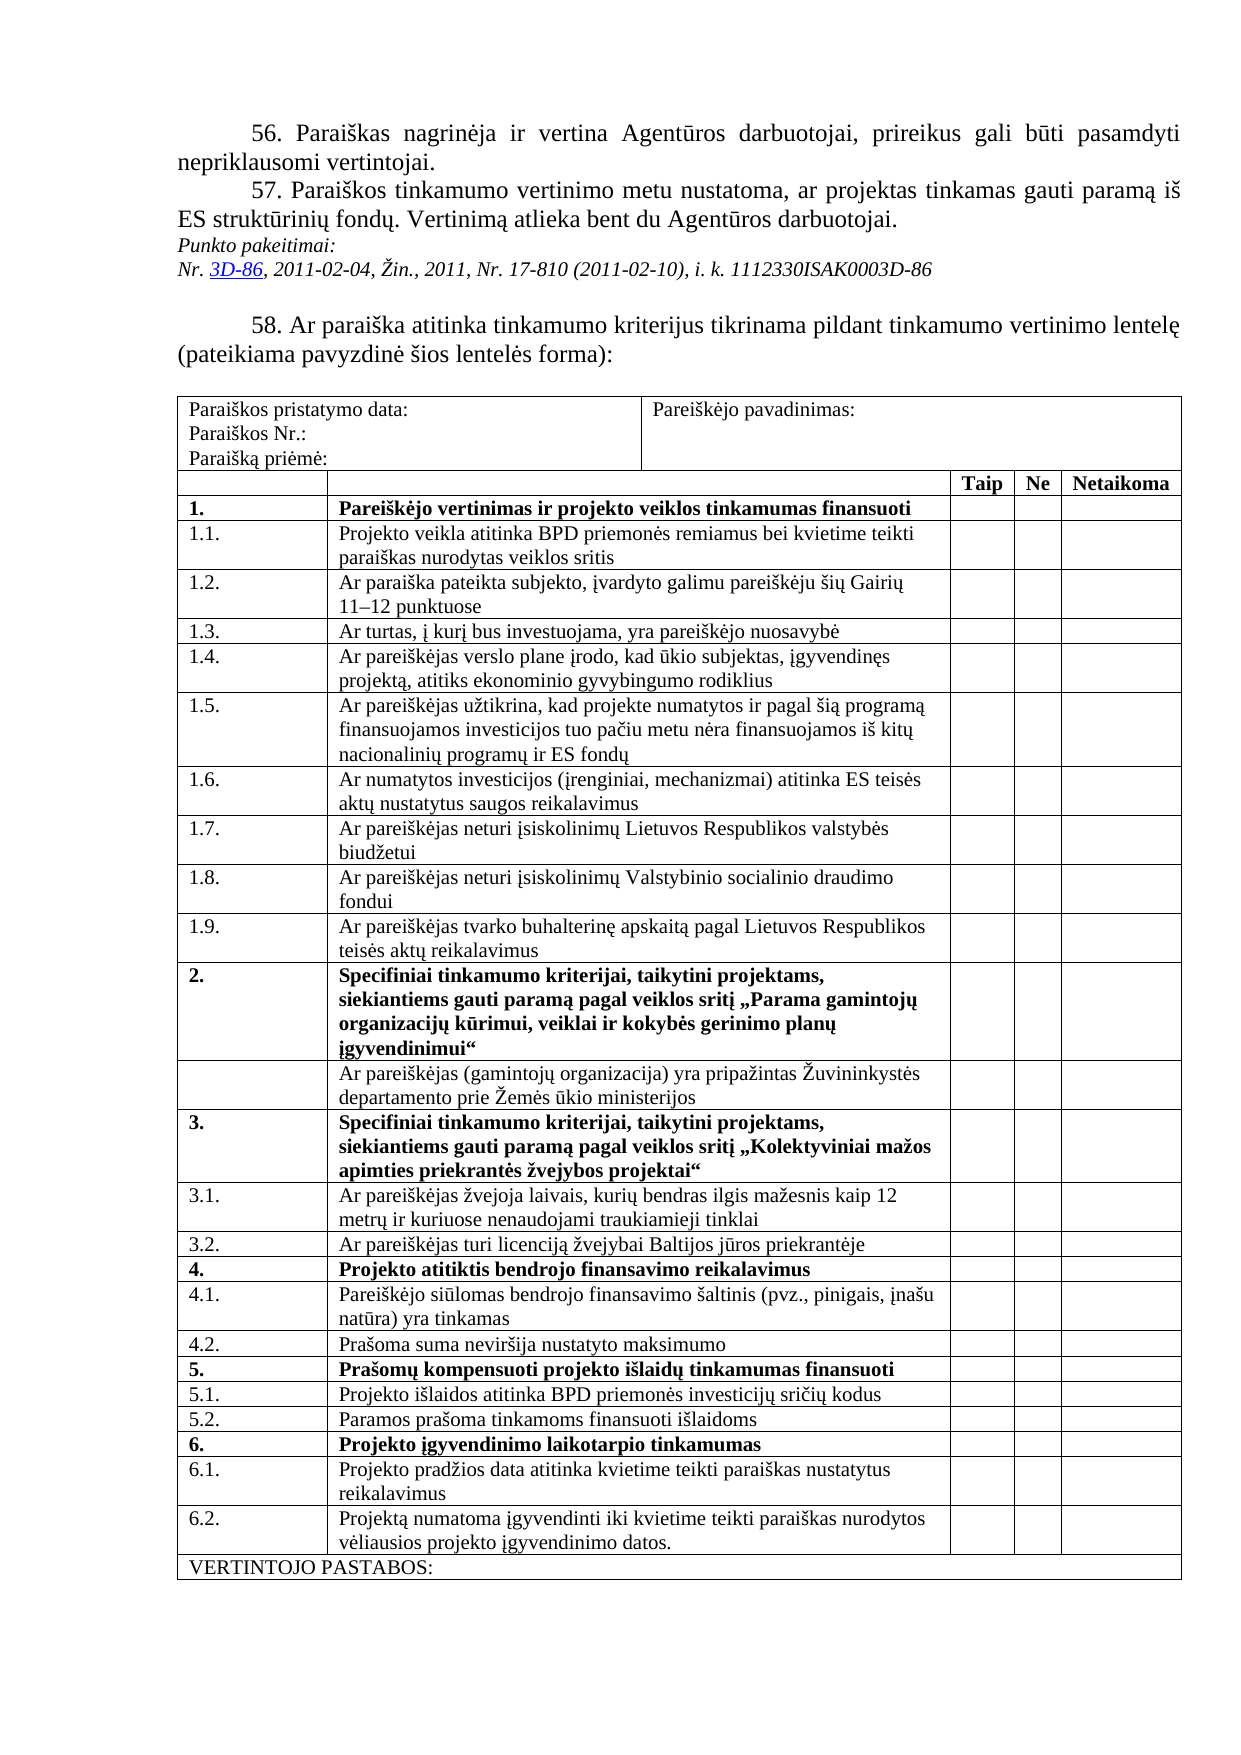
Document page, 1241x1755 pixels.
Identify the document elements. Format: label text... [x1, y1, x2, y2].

table_cell [1015, 1506, 1061, 1554]
table_cell [1015, 1110, 1061, 1182]
table_cell Prašoma suma neviršija nustatyto maksimumo [328, 1331, 950, 1356]
table_cell [951, 693, 1014, 766]
table_cell [1062, 1331, 1181, 1356]
table_cell [1015, 1257, 1061, 1281]
table_cell [1062, 570, 1181, 618]
table_cell [1015, 1432, 1061, 1456]
table_cell 1. [178, 496, 327, 520]
table_cell Ar paraiška pateikta subjekto, įvardyto galimu pareiškėju šių Gairių 11–12 punktuose [328, 570, 950, 618]
table_cell [951, 619, 1014, 643]
table_cell [951, 1357, 1014, 1381]
table_cell [1015, 644, 1061, 692]
table_cell 1.6. [178, 767, 327, 815]
table_cell Prašomų kompensuoti projekto išlaidų tinkamumas finansuoti [328, 1357, 950, 1381]
table_cell 1.8. [178, 865, 327, 913]
table_cell [1062, 1382, 1181, 1406]
text 57. Paraiškos tinkamumo vertinimo metu nustatoma, ar projektas tinkamas gauti paramą iš ES struktūrinių fondų. Vertinimą atlieka bent du Agentūros darbuotojai. [177, 176, 1181, 233]
table_cell [1062, 521, 1181, 569]
table_cell Ar pareiškėjas neturi įsiskolinimų Lietuvos Respublikos valstybės biudžetui [328, 816, 950, 864]
table_cell 1.7. [178, 816, 327, 864]
table_cell [1062, 496, 1181, 520]
table_cell 4. [178, 1257, 327, 1281]
table_cell 6.2. [178, 1506, 327, 1554]
table_cell [1062, 1432, 1181, 1456]
table_cell 6.1. [178, 1457, 327, 1505]
table_cell [951, 1407, 1014, 1431]
table_cell [178, 1061, 327, 1109]
table_cell [951, 1282, 1014, 1330]
table_header Paraiškos pristatymo data: Paraiškos Nr.: Paraišką priėmė: [178, 397, 641, 469]
table_cell Ar pareiškėjas užtikrina, kad projekte numatytos ir pagal šią programą finansuojamos investicijos tuo pačiu metu nėra finansuojamos iš kitų nacionalinių programų ir ES fondų [328, 693, 950, 766]
table_cell [951, 963, 1014, 1059]
table_cell [1015, 963, 1061, 1059]
table_cell [951, 1183, 1014, 1231]
table_cell Specifiniai tinkamumo kriterijai, taikytini projektams, siekiantiems gauti paramą pagal veiklos sritį „Kolektyviniai mažos apimties priekrantės žvejybos projektai“ [328, 1110, 950, 1182]
table_header Pareiškėjo pavadinimas: [642, 397, 1181, 469]
table_cell [1062, 619, 1181, 643]
table_cell [1015, 1331, 1061, 1356]
table_cell 1.9. [178, 914, 327, 962]
table_cell [1062, 644, 1181, 692]
table_cell [1015, 619, 1061, 643]
table_cell Netaikoma [1062, 471, 1181, 494]
table_cell [1015, 1407, 1061, 1431]
table_cell [951, 767, 1014, 815]
table_cell Ar pareiškėjas (gamintojų organizacija) yra pripažintas Žuvininkystės departamento prie Žemės ūkio ministerijos [328, 1061, 950, 1109]
table_cell 5.2. [178, 1407, 327, 1431]
table_cell [1062, 1061, 1181, 1109]
table_cell [1015, 1457, 1061, 1505]
table_cell [1062, 963, 1181, 1059]
table_cell [1062, 816, 1181, 864]
table_cell [1062, 1183, 1181, 1231]
table_cell [951, 1232, 1014, 1256]
table_cell 1.3. [178, 619, 327, 643]
table_cell [1062, 1257, 1181, 1281]
table_cell Ar numatytos investicijos (įrenginiai, mechanizmai) atitinka ES teisės aktų nustatytus saugos reikalavimus [328, 767, 950, 815]
table_cell [951, 1382, 1014, 1406]
table_cell [951, 521, 1014, 569]
table_cell VERTINTOJO PASTABOS: [178, 1555, 1181, 1579]
table_cell 4.1. [178, 1282, 327, 1330]
table_cell 1.1. [178, 521, 327, 569]
table_cell [1015, 496, 1061, 520]
text Nr. 3D-86, 2011-02-04, Žin., 2011, Nr. 17-810 (2011-02-10), i. k. 1112330ISAK0003D-86 [177, 257, 1181, 281]
table_cell [1015, 570, 1061, 618]
table_cell 6. [178, 1432, 327, 1456]
table_cell [1062, 767, 1181, 815]
table_cell 2. [178, 963, 327, 1059]
table_cell Projekto išlaidos atitinka BPD priemonės investicijų sričių kodus [328, 1382, 950, 1406]
text 58. Ar paraiška atitinka tinkamumo kriterijus tikrinama pildant tinkamumo vertinimo lentelę (pateikiama pavyzdinė šios lentelės forma): [177, 310, 1181, 367]
table_cell Projekto veikla atitinka BPD priemonės remiamus bei kvietime teikti paraiškas nurodytas veiklos sritis [328, 521, 950, 569]
table_cell Projektą numatoma įgyvendinti iki kvietime teikti paraiškas nurodytos vėliausios projekto įgyvendinimo datos. [328, 1506, 950, 1554]
text Punkto pakeitimai: [177, 233, 1181, 257]
table_cell [951, 496, 1014, 520]
table_cell [1062, 1407, 1181, 1431]
table_cell [1015, 521, 1061, 569]
table_cell [951, 1331, 1014, 1356]
table_cell [178, 471, 327, 494]
table_cell [1062, 1232, 1181, 1256]
table_cell 3.2. [178, 1232, 327, 1256]
table_cell [1062, 914, 1181, 962]
table_cell Paramos prašoma tinkamoms finansuoti išlaidoms [328, 1407, 950, 1431]
text 56. Paraiškas nagrinėja ir vertina Agentūros darbuotojai, prireikus gali būti pasamdyti nepriklausomi vertintojai. [177, 118, 1181, 176]
table_cell 3. [178, 1110, 327, 1182]
table_cell [951, 914, 1014, 962]
table_cell [951, 1061, 1014, 1109]
table_cell Ar pareiškėjas turi licenciją žvejybai Baltijos jūros priekrantėje [328, 1232, 950, 1256]
table_cell Ar pareiškėjas žvejoja laivais, kurių bendras ilgis mažesnis kaip 12 metrų ir kuriuose nenaudojami traukiamieji tinklai [328, 1183, 950, 1231]
table_cell [1062, 1357, 1181, 1381]
table_cell Projekto atitiktis bendrojo finansavimo reikalavimus [328, 1257, 950, 1281]
table_cell [1062, 1110, 1181, 1182]
table_cell [951, 865, 1014, 913]
table_cell [1015, 865, 1061, 913]
table_cell Ar pareiškėjas neturi įsiskolinimų Valstybinio socialinio draudimo fondui [328, 865, 950, 913]
table_cell Ne [1015, 471, 1061, 494]
table_cell [1015, 816, 1061, 864]
table_cell [1015, 1061, 1061, 1109]
table_cell [1062, 865, 1181, 913]
table_cell 5. [178, 1357, 327, 1381]
table_cell [951, 644, 1014, 692]
table_cell [1015, 1282, 1061, 1330]
table_cell Pareiškėjo vertinimas ir projekto veiklos tinkamumas finansuoti [328, 496, 950, 520]
table_cell [1062, 1506, 1181, 1554]
table_cell [328, 471, 950, 494]
table_cell Taip [951, 471, 1014, 494]
table_cell 1.2. [178, 570, 327, 618]
table_cell [951, 1110, 1014, 1182]
table_cell Ar pareiškėjas tvarko buhalterinę apskaitą pagal Lietuvos Respublikos teisės aktų reikalavimus [328, 914, 950, 962]
table_cell [1062, 1457, 1181, 1505]
table_cell 4.2. [178, 1331, 327, 1356]
table_cell [951, 1432, 1014, 1456]
table_cell [1015, 914, 1061, 962]
table_cell [1062, 693, 1181, 766]
table_cell Projekto pradžios data atitinka kvietime teikti paraiškas nustatytus reikalavimus [328, 1457, 950, 1505]
table_cell 3.1. [178, 1183, 327, 1231]
table_cell [1015, 767, 1061, 815]
table_cell 5.1. [178, 1382, 327, 1406]
table_cell Specifiniai tinkamumo kriterijai, taikytini projektams, siekiantiems gauti paramą pagal veiklos sritį „Parama gamintojų organizacijų kūrimui, veiklai ir kokybės gerinimo planų įgyvendinimui“ [328, 963, 950, 1059]
table_cell [951, 1457, 1014, 1505]
table_cell Ar pareiškėjas verslo plane įrodo, kad ūkio subjektas, įgyvendinęs projektą, atitiks ekonominio gyvybingumo rodiklius [328, 644, 950, 692]
table_cell [1062, 1282, 1181, 1330]
table_cell [1015, 1357, 1061, 1381]
table_cell [1015, 693, 1061, 766]
table_cell [951, 816, 1014, 864]
table_cell Projekto įgyvendinimo laikotarpio tinkamumas [328, 1432, 950, 1456]
table_cell Pareiškėjo siūlomas bendrojo finansavimo šaltinis (pvz., pinigais, įnašu natūra) yra tinkamas [328, 1282, 950, 1330]
table_cell [1015, 1382, 1061, 1406]
table_cell [1015, 1232, 1061, 1256]
table_cell Ar turtas, į kurį bus investuojama, yra pareiškėjo nuosavybė [328, 619, 950, 643]
table_cell [951, 1506, 1014, 1554]
table_cell [1015, 1183, 1061, 1231]
table_cell 1.4. [178, 644, 327, 692]
table_cell 1.5. [178, 693, 327, 766]
table_cell [951, 570, 1014, 618]
table_cell [951, 1257, 1014, 1281]
